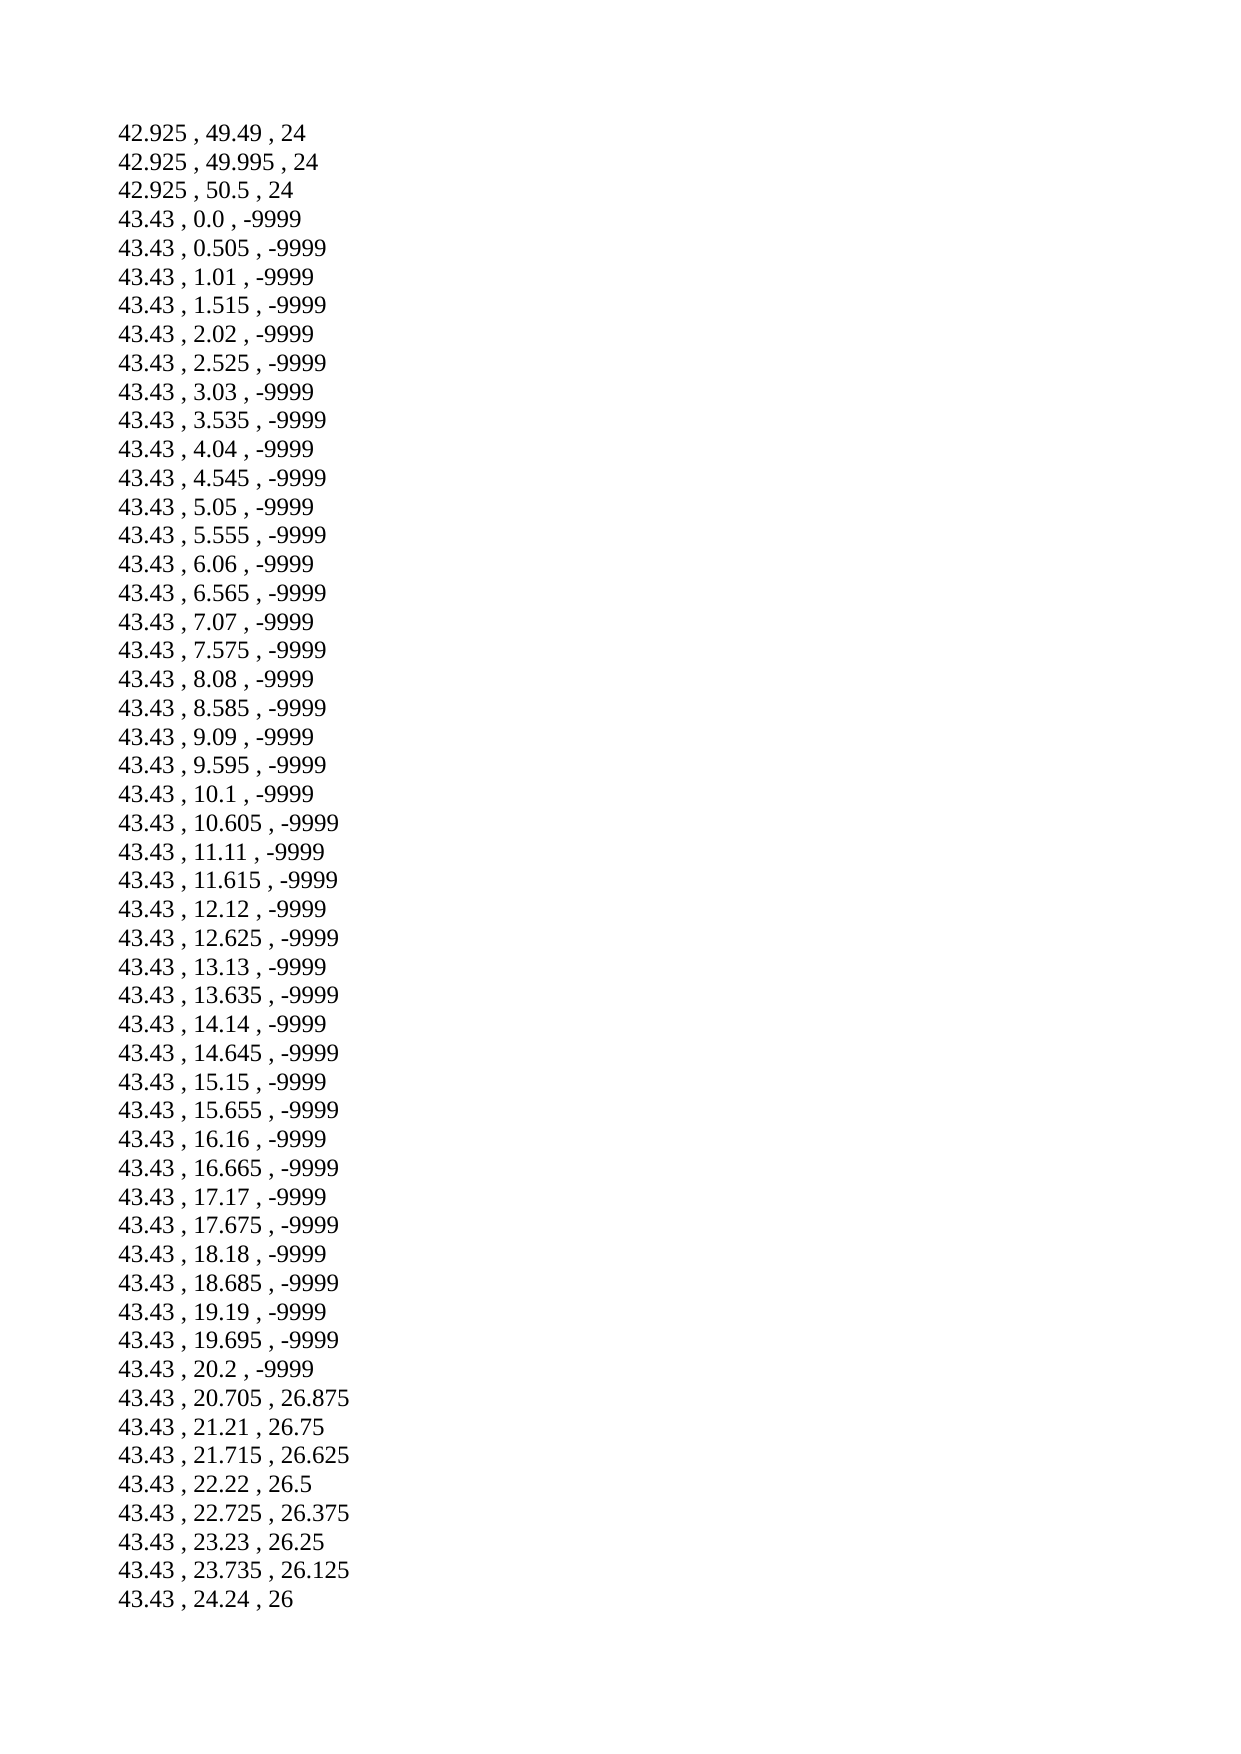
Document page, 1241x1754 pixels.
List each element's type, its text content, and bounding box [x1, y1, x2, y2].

text 43.43 , 14.14 , -9999 [118, 1009, 1122, 1038]
text 43.43 , 4.545 , -9999 [118, 463, 1122, 492]
text 43.43 , 3.535 , -9999 [118, 406, 1122, 434]
text 43.43 , 0.505 , -9999 [118, 233, 1122, 262]
text 43.43 , 23.23 , 26.25 [118, 1527, 1122, 1556]
text 43.43 , 12.625 , -9999 [118, 923, 1122, 952]
text 43.43 , 9.595 , -9999 [118, 751, 1122, 779]
text 43.43 , 16.665 , -9999 [118, 1153, 1122, 1182]
text 43.43 , 5.05 , -9999 [118, 492, 1122, 521]
text 43.43 , 23.735 , 26.125 [118, 1556, 1122, 1584]
text 43.43 , 19.695 , -9999 [118, 1326, 1122, 1354]
text 43.43 , 21.715 , 26.625 [118, 1441, 1122, 1469]
text 43.43 , 3.03 , -9999 [118, 377, 1122, 406]
text 43.43 , 8.585 , -9999 [118, 693, 1122, 722]
text 43.43 , 10.605 , -9999 [118, 808, 1122, 837]
text 43.43 , 22.22 , 26.5 [118, 1469, 1122, 1498]
text 43.43 , 24.24 , 26 [118, 1584, 1122, 1613]
text 43.43 , 15.15 , -9999 [118, 1067, 1122, 1096]
text 43.43 , 2.02 , -9999 [118, 319, 1122, 348]
text 43.43 , 0.0 , -9999 [118, 204, 1122, 233]
text 43.43 , 13.635 , -9999 [118, 981, 1122, 1009]
text 43.43 , 11.615 , -9999 [118, 866, 1122, 894]
text 43.43 , 21.21 , 26.75 [118, 1412, 1122, 1441]
text 43.43 , 5.555 , -9999 [118, 521, 1122, 549]
text 43.43 , 8.08 , -9999 [118, 664, 1122, 693]
text 43.43 , 10.1 , -9999 [118, 779, 1122, 808]
text 43.43 , 22.725 , 26.375 [118, 1498, 1122, 1527]
text 43.43 , 17.675 , -9999 [118, 1211, 1122, 1239]
text 42.925 , 50.5 , 24 [118, 176, 1122, 204]
text 43.43 , 1.01 , -9999 [118, 262, 1122, 291]
text 43.43 , 1.515 , -9999 [118, 291, 1122, 319]
text 43.43 , 20.705 , 26.875 [118, 1383, 1122, 1412]
text 43.43 , 14.645 , -9999 [118, 1038, 1122, 1067]
text 43.43 , 18.685 , -9999 [118, 1268, 1122, 1297]
text 42.925 , 49.49 , 24 [118, 118, 1122, 147]
text 43.43 , 6.565 , -9999 [118, 578, 1122, 607]
text 43.43 , 2.525 , -9999 [118, 348, 1122, 377]
text 43.43 , 12.12 , -9999 [118, 894, 1122, 923]
text 43.43 , 19.19 , -9999 [118, 1297, 1122, 1326]
text 42.925 , 49.995 , 24 [118, 147, 1122, 176]
text 43.43 , 17.17 , -9999 [118, 1182, 1122, 1211]
text 43.43 , 13.13 , -9999 [118, 952, 1122, 981]
text 43.43 , 18.18 , -9999 [118, 1239, 1122, 1268]
text 43.43 , 4.04 , -9999 [118, 434, 1122, 463]
text 43.43 , 20.2 , -9999 [118, 1354, 1122, 1383]
text 43.43 , 6.06 , -9999 [118, 549, 1122, 578]
text 43.43 , 16.16 , -9999 [118, 1124, 1122, 1153]
text 43.43 , 11.11 , -9999 [118, 837, 1122, 866]
text 43.43 , 7.07 , -9999 [118, 607, 1122, 636]
text 43.43 , 9.09 , -9999 [118, 722, 1122, 751]
text 43.43 , 7.575 , -9999 [118, 636, 1122, 664]
text 43.43 , 15.655 , -9999 [118, 1096, 1122, 1124]
